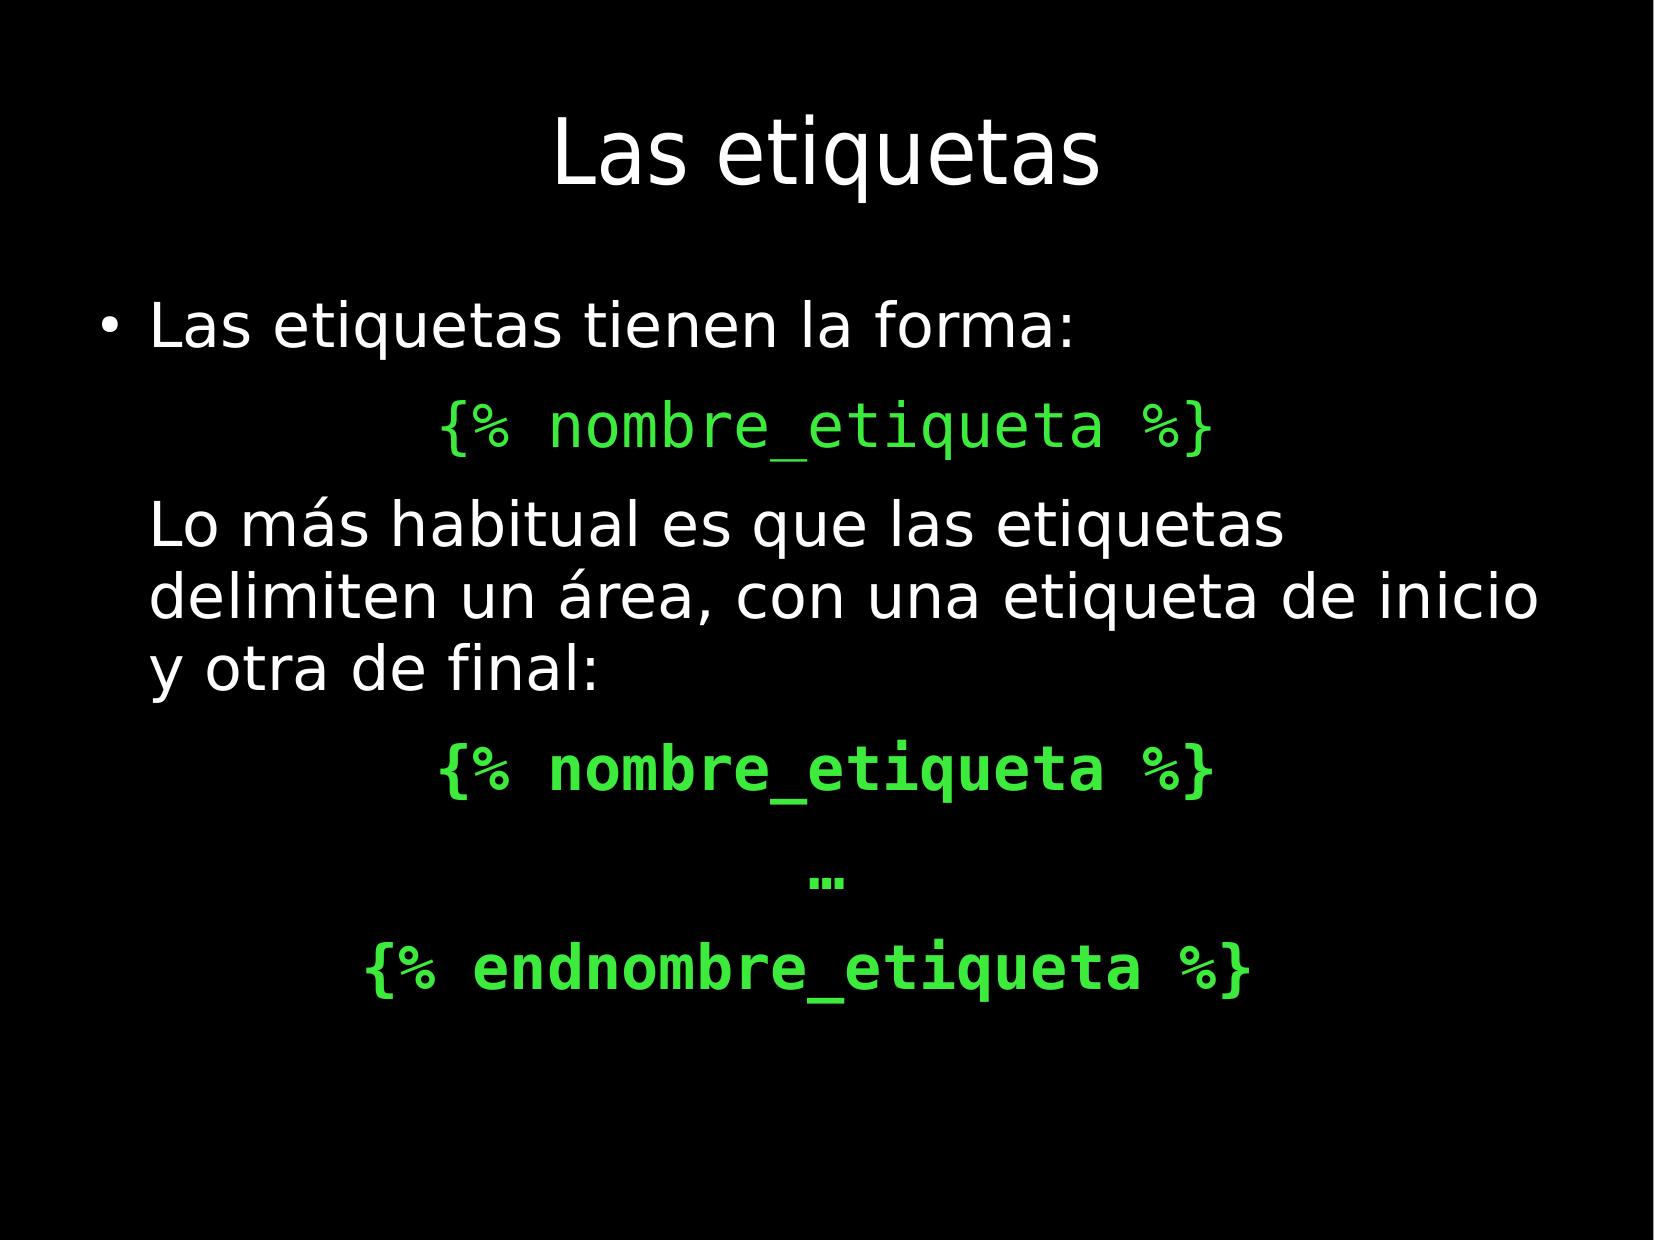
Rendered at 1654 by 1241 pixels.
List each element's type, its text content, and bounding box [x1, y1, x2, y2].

list Las etiquetas tienen la forma: {% nombre_etiqueta %} Lo más habitual es que las etiquetas delimiten un área, con una etiqueta de inicio y otra de final: {% nombre_etiqueta %} … {% endnombre_etiqueta %} [82, 290, 1571, 1010]
title Las etiquetas [82, 49, 1571, 257]
